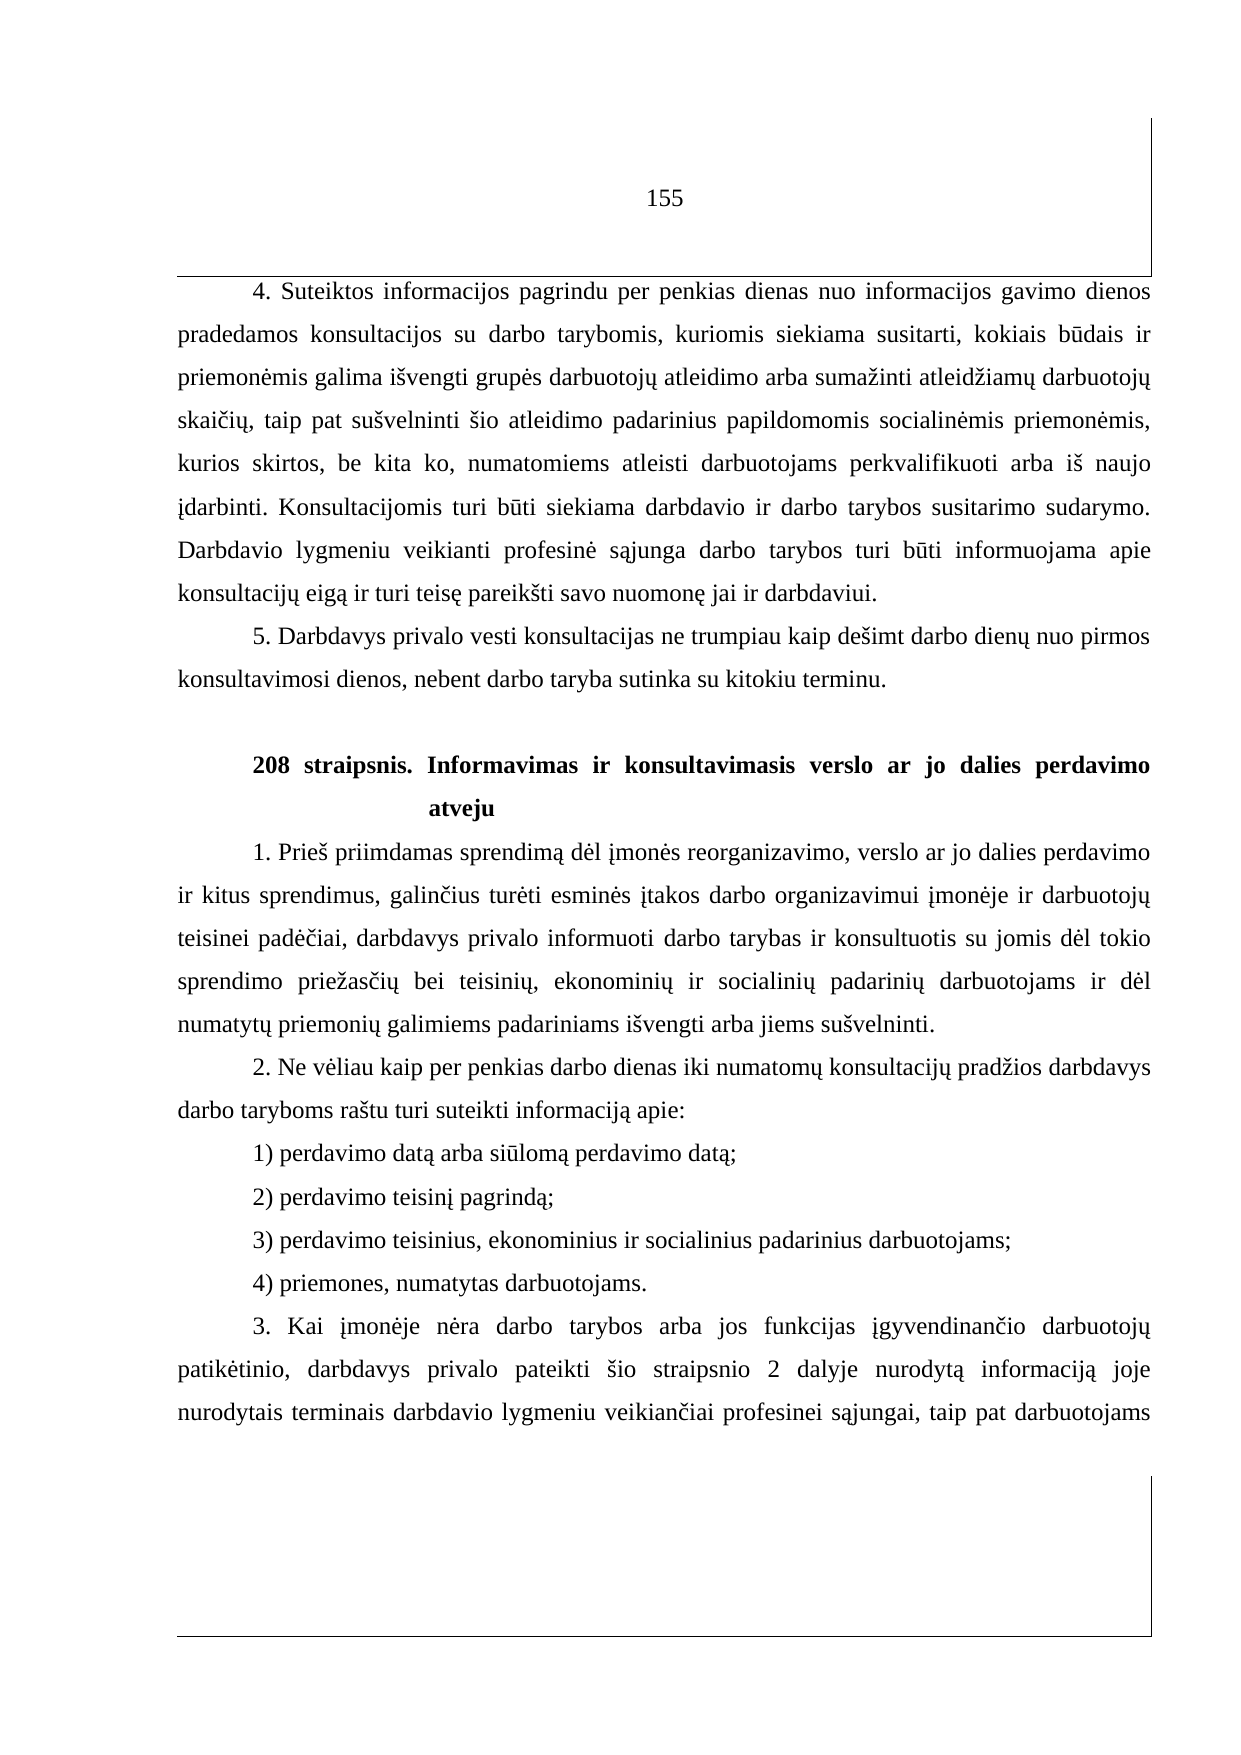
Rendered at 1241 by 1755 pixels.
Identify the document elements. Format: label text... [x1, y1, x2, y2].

text 3) perdavimo teisinius, ekonominius ir socialinius padarinius darbuotojams; [177, 1225, 1152, 1253]
text 4. Suteiktos informacijos pagrindu per penkias dienas nuo informacijos gavimo dienos pradedamos konsultacijos su darbo tarybomis, kuriomis siekiama susitarti, kokiais būdais ir priemonėmis galima išvengti grupės darbuotojų atleidimo arba sumažinti atleidžiamų darbuotojų skaičių, taip pat sušvelninti šio atleidimo padarinius papildomomis socialinėmis priemonėmis, kurios skirtos, be kita ko, numatomiems atleisti darbuotojams perkvalifikuoti arba iš naujo įdarbinti. Konsultacijomis turi būti siekiama darbdavio ir darbo tarybos susitarimo sudarymo. Darbdavio lygmeniu veikianti profesinė sąjunga darbo tarybos turi būti informuojama apie konsultacijų eigą ir turi teisę pareikšti savo nuomonę jai ir darbdaviui. [177, 276, 1152, 607]
text 2) perdavimo teisinį pagrindą; [177, 1182, 1152, 1210]
text 1. Prieš priimdamas sprendimą dėl įmonės reorganizavimo, verslo ar jo dalies perdavimo ir kitus sprendimus, galinčius turėti esminės įtakos darbo organizavimui įmonėje ir darbuotojų teisinei padėčiai, darbdavys privalo informuoti darbo tarybas ir konsultuotis su jomis dėl tokio sprendimo priežasčių bei teisinių, ekonominių ir socialinių padarinių darbuotojams ir dėl numatytų priemonių galimiems padariniams išvengti arba jiems sušvelninti. [177, 837, 1152, 1038]
text 2. Ne vėliau kaip per penkias darbo dienas iki numatomų konsultacijų pradžios darbdavys darbo taryboms raštu turi suteikti informaciją apie: [177, 1052, 1152, 1124]
text 5. Darbdavys privalo vesti konsultacijas ne trumpiau kaip dešimt darbo dienų nuo pirmos konsultavimosi dienos, nebent darbo taryba sutinka su kitokiu terminu. [177, 621, 1152, 693]
subtitle 208 straipsnis. Informavimas ir konsultavimasis verslo ar jo dalies perdavimo atveju [252, 750, 1152, 822]
text 1) perdavimo datą arba siūlomą perdavimo datą; [177, 1138, 1152, 1167]
text 4) priemones, numatytas darbuotojams. [177, 1268, 1152, 1297]
text 3. Kai įmonėje nėra darbo tarybos arba jos funkcijas įgyvendinančio darbuotojų patikėtinio, darbdavys privalo pateikti šio straipsnio 2 dalyje nurodytą informaciją joje nurodytais terminais darbdavio lygmeniu veikiančiai profesinei sąjungai, taip pat darbuotojams [177, 1311, 1152, 1426]
